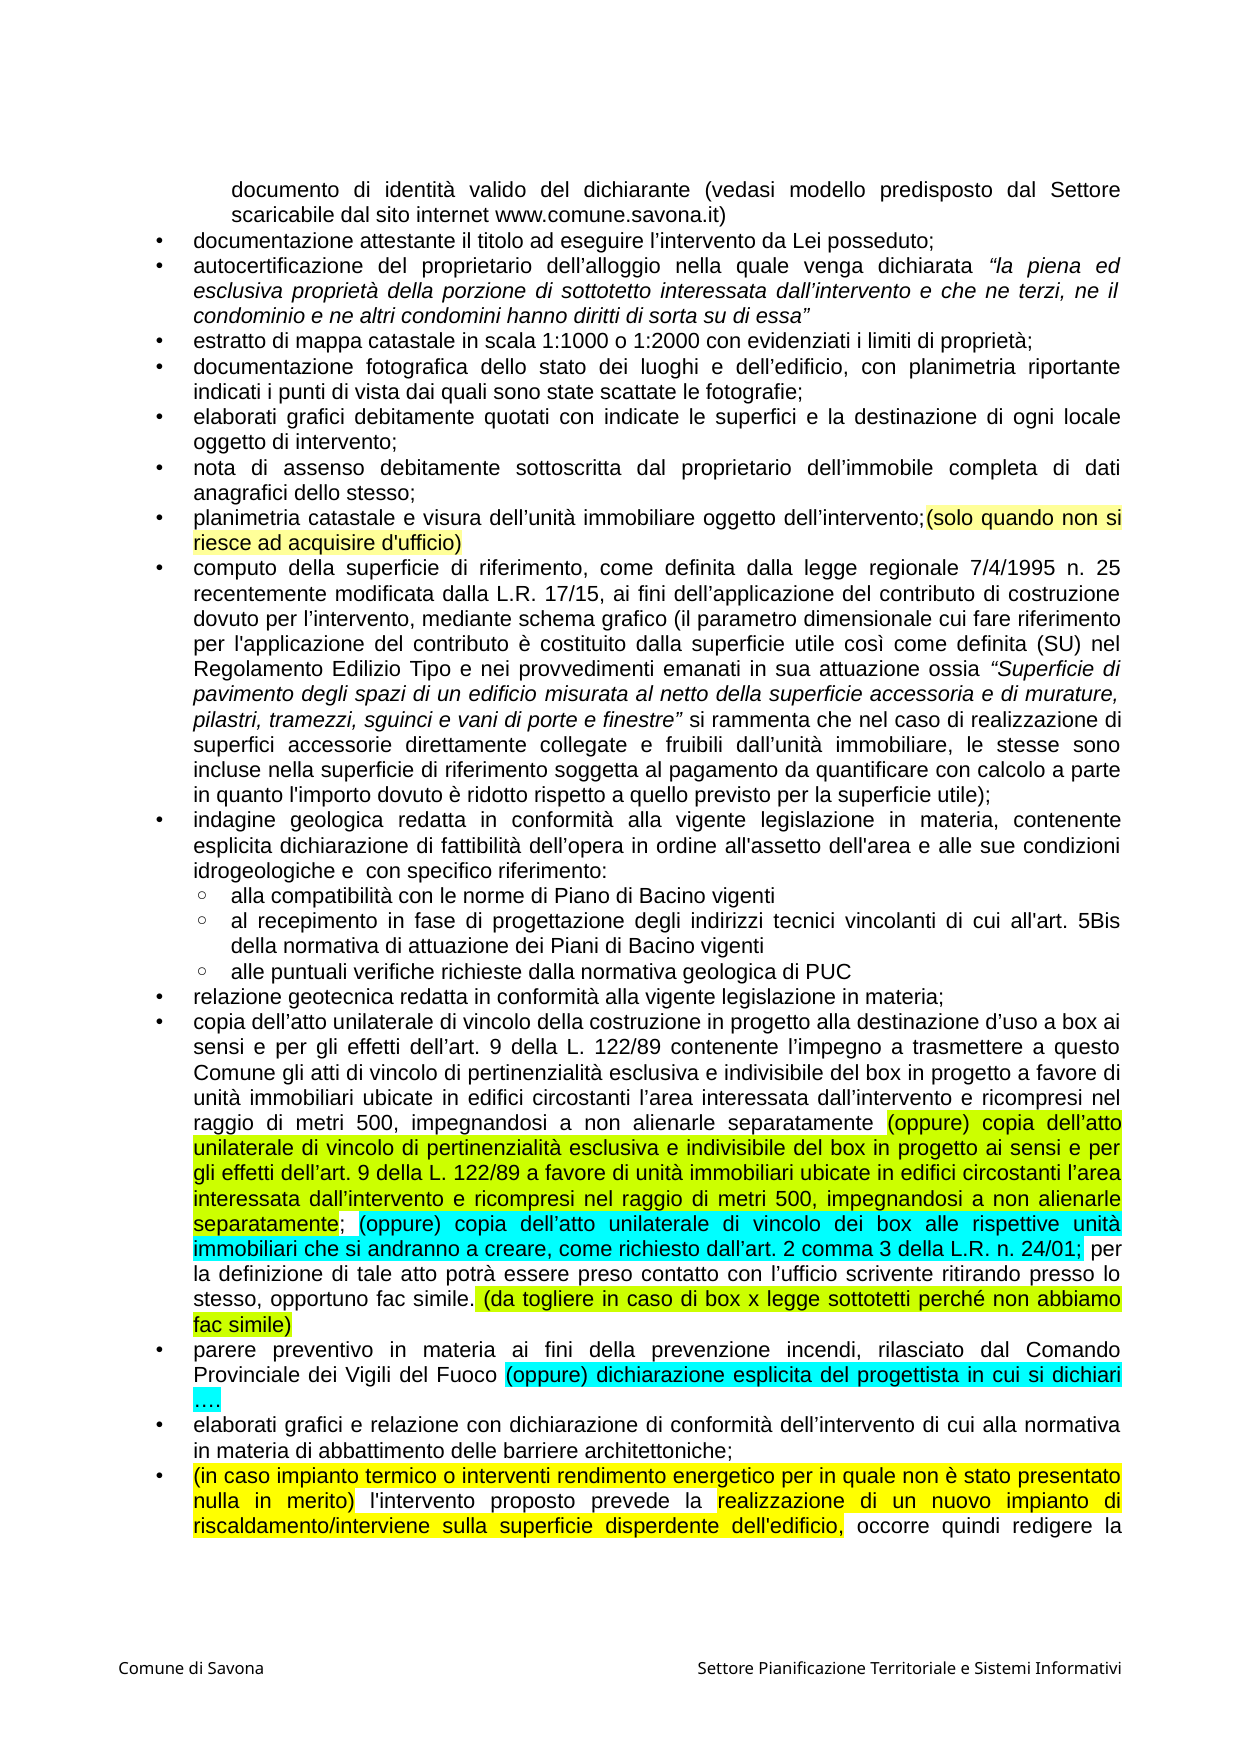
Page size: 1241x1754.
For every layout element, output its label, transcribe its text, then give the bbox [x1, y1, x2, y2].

list elaborati grafici e relazione con dichiarazione di conformità dell’intervento di cui alla normativa in materia di abbattimento delle barriere architettoniche; [156, 1412, 1122, 1463]
list autocertificazione del proprietario dell’alloggio nella quale venga dichiarata “la piena ed esclusiva proprietà della porzione di sottotetto interessata dall’intervento e che ne terzi, ne il condominio e ne altri condomini hanno diritti di sorta su di essa” [156, 253, 1122, 328]
list parere preventivo in materia ai fini della prevenzione incendi, rilasciato dal Comando Provinciale dei Vigili del Fuoco (oppure) dichiarazione esplicita del progettista in cui si dichiari …. [156, 1337, 1122, 1412]
list documentazione fotografica dello stato dei luoghi e dell’edificio, con planimetria riportante indicati i punti di vista dai quali sono state scattate le fotografie; [156, 354, 1122, 404]
list al recepimento in fase di progettazione degli indirizzi tecnici vincolanti di cui all'art. 5Bis della normativa di attuazione dei Piani di Bacino vigenti [193, 908, 1122, 959]
list (in caso impianto termico o interventi rendimento energetico per in quale non è stato presentato nulla in merito) l'intervento proposto prevede la realizzazione di un nuovo impianto di riscaldamento/interviene sulla superficie disperdente dell'edificio, occorre quindi redigere la [156, 1463, 1122, 1538]
list documentazione attestante il titolo ad eseguire l’intervento da Lei posseduto; [156, 228, 1122, 253]
list elaborati grafici debitamente quotati con indicate le superfici e la destinazione di ogni locale oggetto di intervento; [156, 404, 1122, 454]
list copia dell’atto unilaterale di vincolo della costruzione in progetto alla destinazione d’uso a box ai sensi e per gli effetti dell’art. 9 della L. 122/89 contenente l’impegno a trasmettere a questo Comune gli atti di vincolo di pertinenzialità esclusiva e indivisibile del box in progetto a favore di unità immobiliari ubicate in edifici circostanti l’area interessata dall’intervento e ricompresi nel raggio di metri 500, impegnandosi a non alienarle separatamente (oppure) copia dell’atto unilaterale di vincolo di pertinenzialità esclusiva e indivisibile del box in progetto ai sensi e per gli effetti dell’art. 9 della L. 122/89 a favore di unità immobiliari ubicate in edifici circostanti l’area interessata dall’intervento e ricompresi nel raggio di metri 500, impegnandosi a non alienarle separatamente; (oppure) copia dell’atto unilaterale di vincolo dei box alle rispettive unità immobiliari che si andranno a creare, come richiesto dall’art. 2 comma 3 della L.R. n. 24/01; per la definizione di tale atto potrà essere preso contatto con l’ufficio scrivente ritirando presso lo stesso, opportuno fac simile. (da togliere in caso di box x legge sottotetti perché non abbiamo fac simile) [156, 1009, 1122, 1337]
list indagine geologica redatta in conformità alla vigente legislazione in materia, contenente esplicita dichiarazione di fattibilità dell’opera in ordine all'assetto dell'area e alle sue condizioni idrogeologiche e con specifico riferimento: [156, 807, 1122, 883]
list nota di assenso debitamente sottoscritta dal proprietario dell’immobile completa di dati anagrafici dello stesso; [156, 454, 1122, 505]
list alla compatibilità con le norme di Piano di Bacino vigenti [193, 883, 1122, 908]
list planimetria catastale e visura dell’unità immobiliare oggetto dell’intervento;(solo quando non si riesce ad acquisire d'ufficio) [156, 505, 1122, 555]
list estratto di mappa catastale in scala 1:1000 o 1:2000 con evidenziati i limiti di proprietà; [156, 328, 1122, 354]
list documento di identità valido del dichiarante (vedasi modello predisposto dal Settore scaricabile dal sito internet www.comune.savona.it) [231, 177, 1122, 228]
list computo della superficie di riferimento, come definita dalla legge regionale 7/4/1995 n. 25 recentemente modificata dalla L.R. 17/15, ai fini dell’applicazione del contributo di costruzione dovuto per l’intervento, mediante schema grafico (il parametro dimensionale cui fare riferimento per l'applicazione del contributo è costituito dalla superficie utile così come definita (SU) nel Regolamento Edilizio Tipo e nei provvedimenti emanati in sua attuazione ossia “Superficie di pavimento degli spazi di un edificio misurata al netto della superficie accessoria e di murature, pilastri, tramezzi, sguinci e vani di porte e finestre” si rammenta che nel caso di realizzazione di superfici accessorie direttamente collegate e fruibili dall’unità immobiliare, le stesse sono incluse nella superficie di riferimento soggetta al pagamento da quantificare con calcolo a parte in quanto l'importo dovuto è ridotto rispetto a quello previsto per la superficie utile); [156, 555, 1122, 807]
list alle puntuali verifiche richieste dalla normativa geologica di PUC [193, 959, 1122, 984]
list relazione geotecnica redatta in conformità alla vigente legislazione in materia; [156, 984, 1122, 1009]
